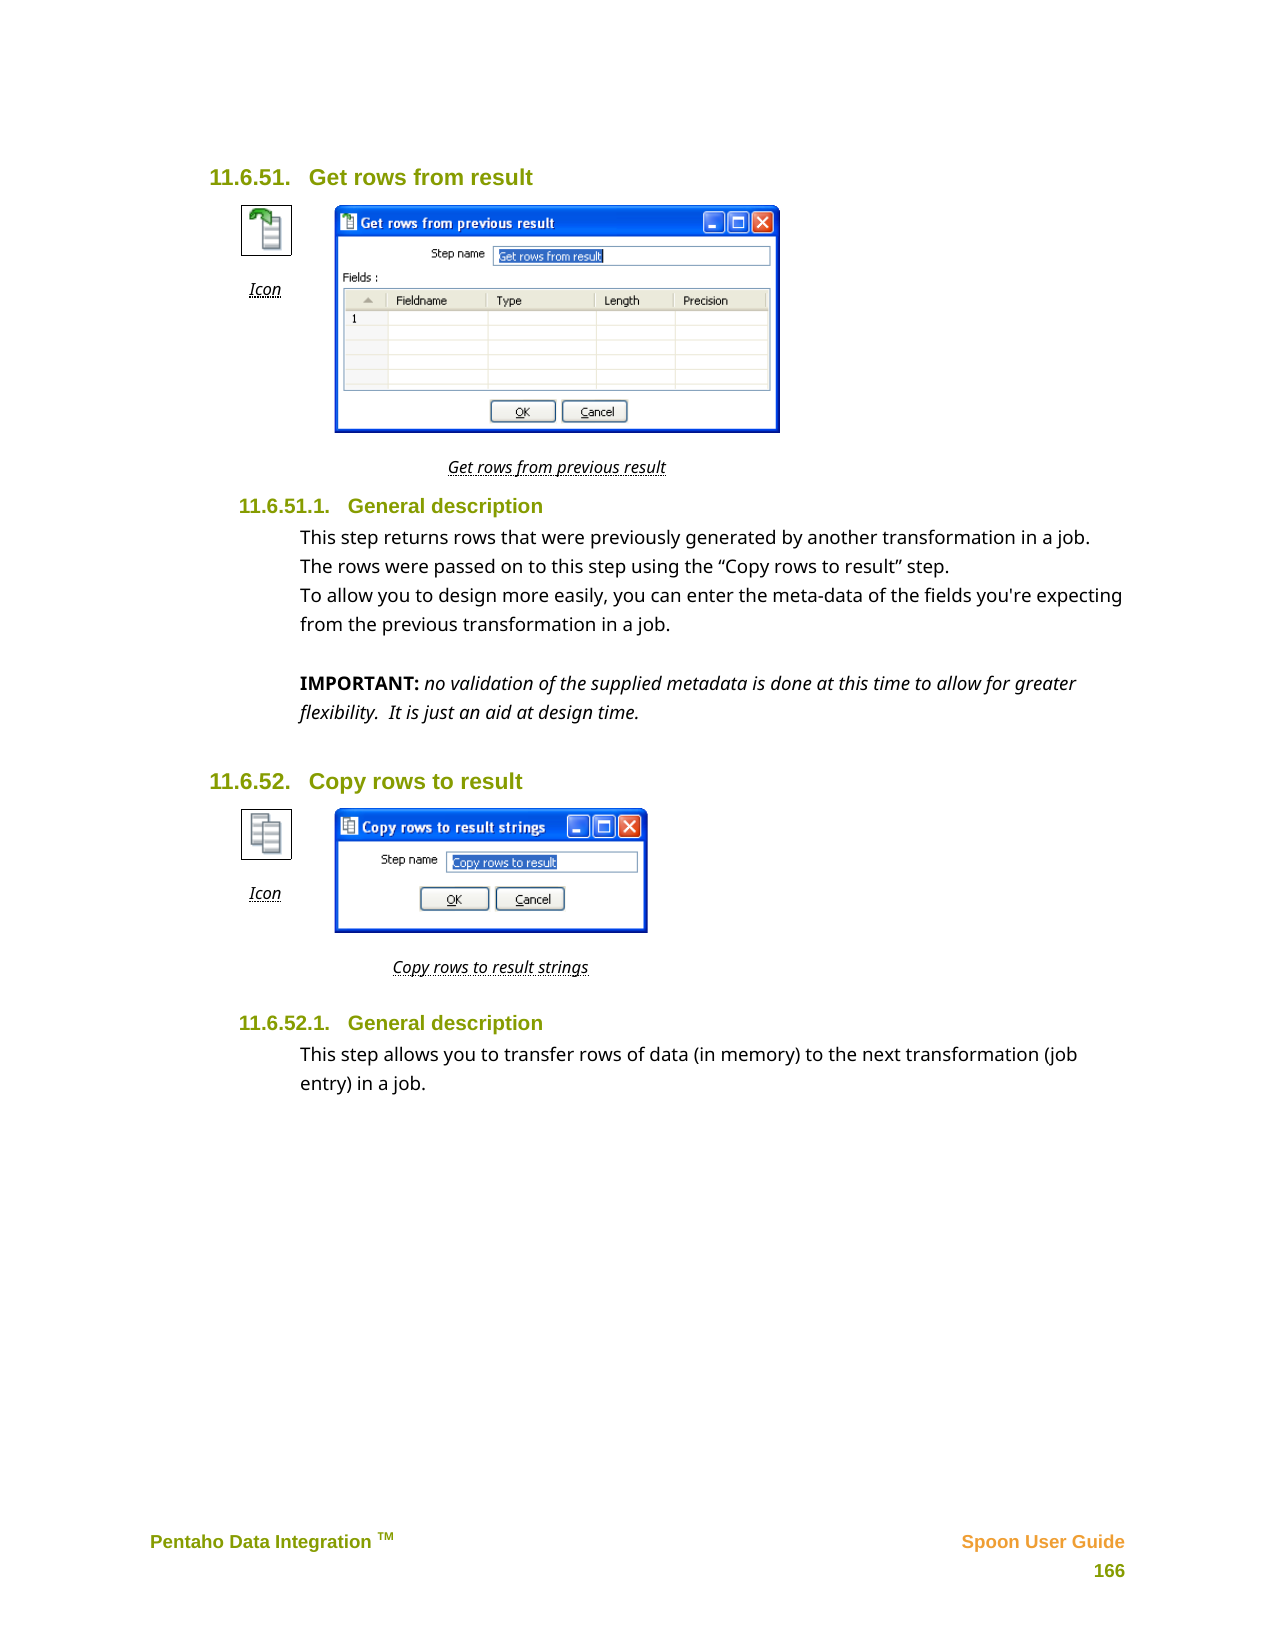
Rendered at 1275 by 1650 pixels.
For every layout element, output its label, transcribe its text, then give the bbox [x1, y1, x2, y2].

text To allow you to design more easily, you can enter the meta-data of the fields you're expecting from the previous transformation in a job. [300, 579, 1125, 638]
text Icon [240, 882, 292, 904]
text The rows were passed on to this step using the “Copy rows to result” step. [300, 550, 1125, 579]
text Copy rows to result strings [334, 955, 648, 978]
picture [244, 207, 288, 252]
subtitle Get rows from result [209, 157, 1125, 192]
text Get rows from previous result [334, 456, 781, 478]
text This step returns rows that were previously generated by another transformation in a job. [300, 521, 1125, 550]
subtitle General description [239, 486, 1125, 520]
picture [334, 205, 780, 433]
subtitle Copy rows to result [209, 761, 1125, 796]
text IMPORTANT: no validation of the supplied metadata is done at this time to allow for greater flexibility. It is just an aid at design time. [300, 667, 1125, 725]
text Icon [240, 277, 292, 300]
picture [334, 808, 648, 933]
subtitle General description [239, 1002, 1125, 1037]
picture [244, 812, 288, 856]
text This step allows you to transfer rows of data (in memory) to the next transformation (job entry) in a job. [300, 1038, 1125, 1096]
